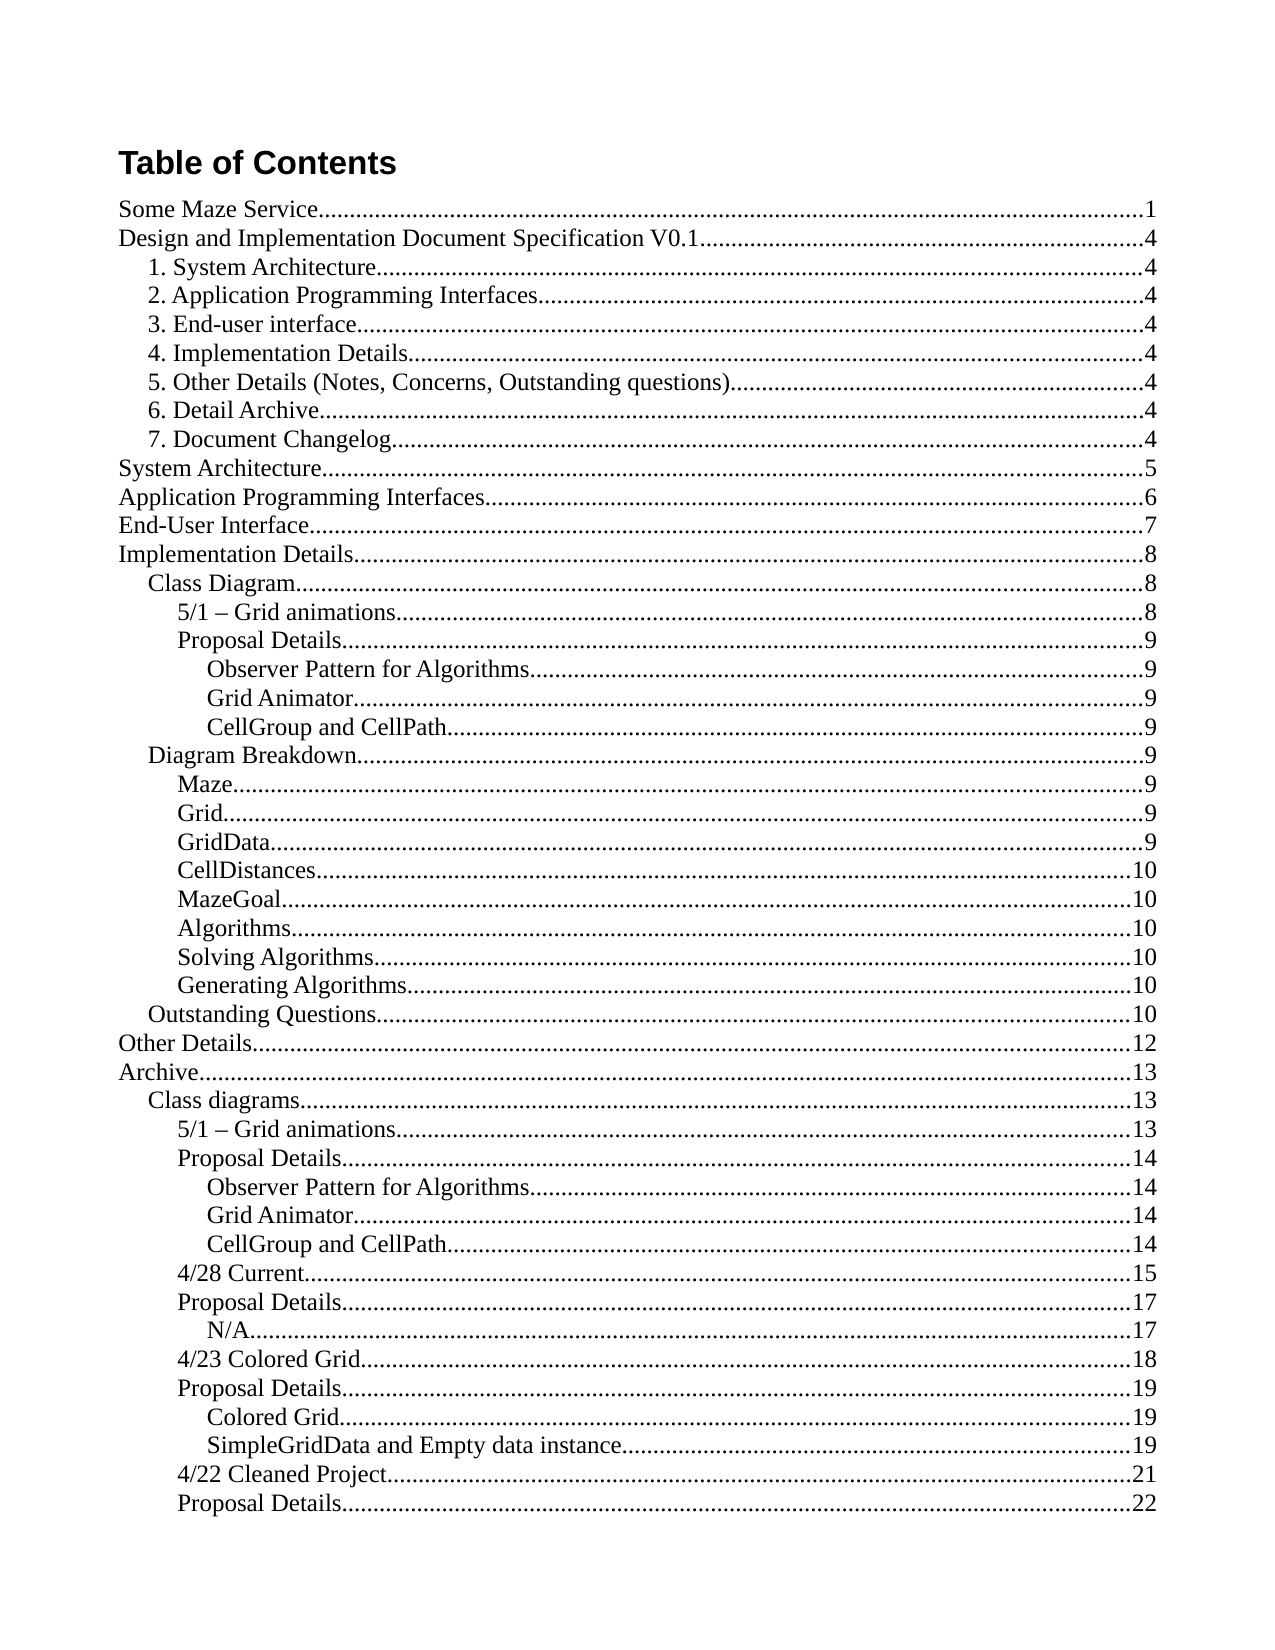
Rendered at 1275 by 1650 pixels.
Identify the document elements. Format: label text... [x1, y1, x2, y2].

subtitle Table of Contents [118, 143, 1157, 182]
text Class diagrams 13 [148, 1085, 1157, 1114]
text Proposal Details 9 [177, 625, 1157, 654]
text CellDistances 10 [177, 855, 1157, 884]
text Colored Grid 19 [207, 1402, 1157, 1430]
text Observer Pattern for Algorithms 14 [207, 1172, 1157, 1200]
text MazeGoal 10 [177, 884, 1157, 913]
text GridData 9 [177, 827, 1157, 855]
text 4/23 Colored Grid 18 [177, 1344, 1157, 1373]
text System Architecture 5 [118, 453, 1157, 482]
text Outstanding Questions 10 [148, 999, 1157, 1028]
text 2. Application Programming Interfaces 4 [148, 280, 1157, 309]
text 3. End-user interface 4 [148, 309, 1157, 338]
text Grid Animator 9 [207, 683, 1157, 712]
text Maze 9 [177, 769, 1157, 798]
text Class Diagram 8 [148, 568, 1157, 597]
text 6. Detail Archive 4 [148, 395, 1157, 424]
text SimpleGridData and Empty data instance 19 [207, 1430, 1157, 1459]
text 4. Implementation Details 4 [148, 338, 1157, 367]
text Design and Implementation Document Specification V0.1 4 [118, 223, 1157, 252]
text 4/22 Cleaned Project 21 [177, 1459, 1157, 1488]
text 5/1 – Grid animations 13 [177, 1114, 1157, 1143]
text Diagram Breakdown 9 [148, 740, 1157, 769]
text 5/1 – Grid animations 8 [177, 597, 1157, 625]
text N/A 17 [207, 1315, 1157, 1344]
text CellGroup and CellPath 14 [207, 1229, 1157, 1258]
text Archive 13 [118, 1057, 1157, 1085]
text 7. Document Changelog 4 [148, 424, 1157, 453]
text CellGroup and CellPath 9 [207, 712, 1157, 740]
text End-User Interface 7 [118, 510, 1157, 539]
text Application Programming Interfaces 6 [118, 482, 1157, 510]
text Implementation Details 8 [118, 539, 1157, 568]
text Observer Pattern for Algorithms 9 [207, 654, 1157, 683]
text Proposal Details 22 [177, 1488, 1157, 1517]
text Proposal Details 19 [177, 1373, 1157, 1402]
text Proposal Details 14 [177, 1143, 1157, 1172]
text Other Details 12 [118, 1028, 1157, 1057]
text 5. Other Details (Notes, Concerns, Outstanding questions) 4 [148, 367, 1157, 395]
text Grid 9 [177, 798, 1157, 827]
text 1. System Architecture 4 [148, 252, 1157, 280]
text Algorithms 10 [177, 913, 1157, 942]
text Solving Algorithms 10 [177, 942, 1157, 970]
text Proposal Details 17 [177, 1287, 1157, 1315]
text Some Maze Service 1 [118, 194, 1157, 223]
text Grid Animator 14 [207, 1200, 1157, 1229]
text Generating Algorithms 10 [177, 970, 1157, 999]
text 4/28 Current 15 [177, 1258, 1157, 1287]
